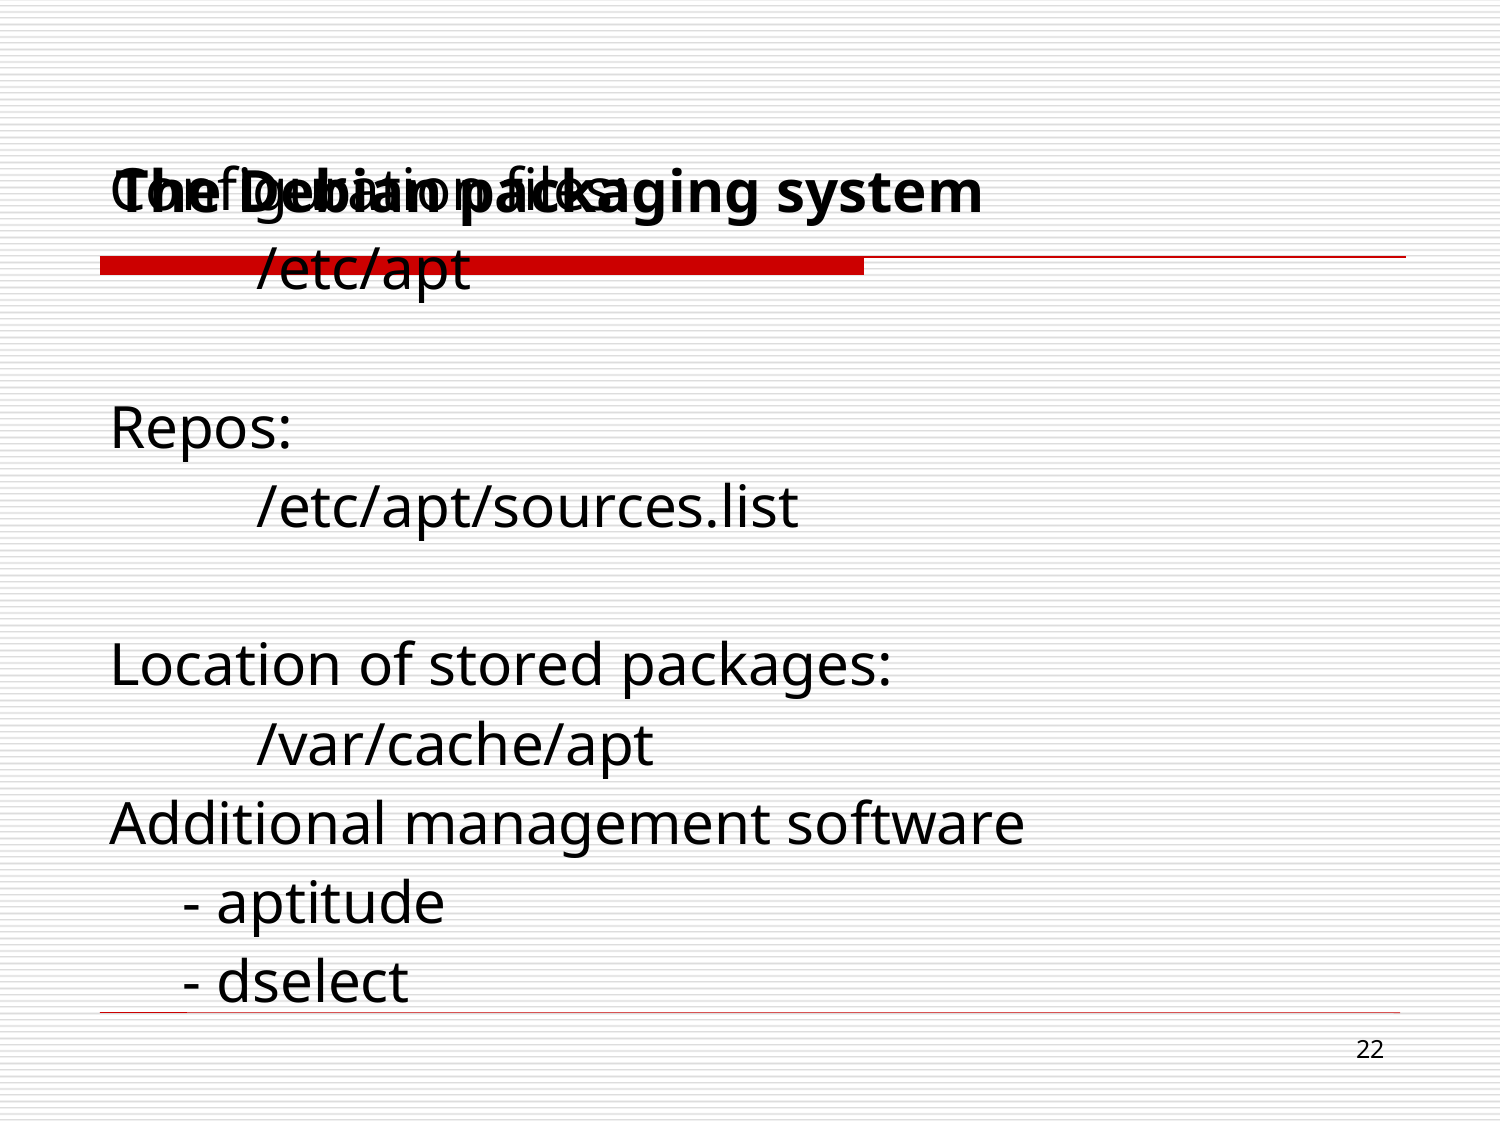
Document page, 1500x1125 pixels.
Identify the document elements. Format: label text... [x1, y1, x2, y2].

title The Debian packaging system [100, 94, 1376, 238]
picture [0, 0, 1500, 1125]
text_box Configuration files: /etc/apt Repos: /etc/apt/sources.list Location of stored packages: /var/cache/apt Additional management software - aptitude - dselect [94, 265, 1477, 1028]
